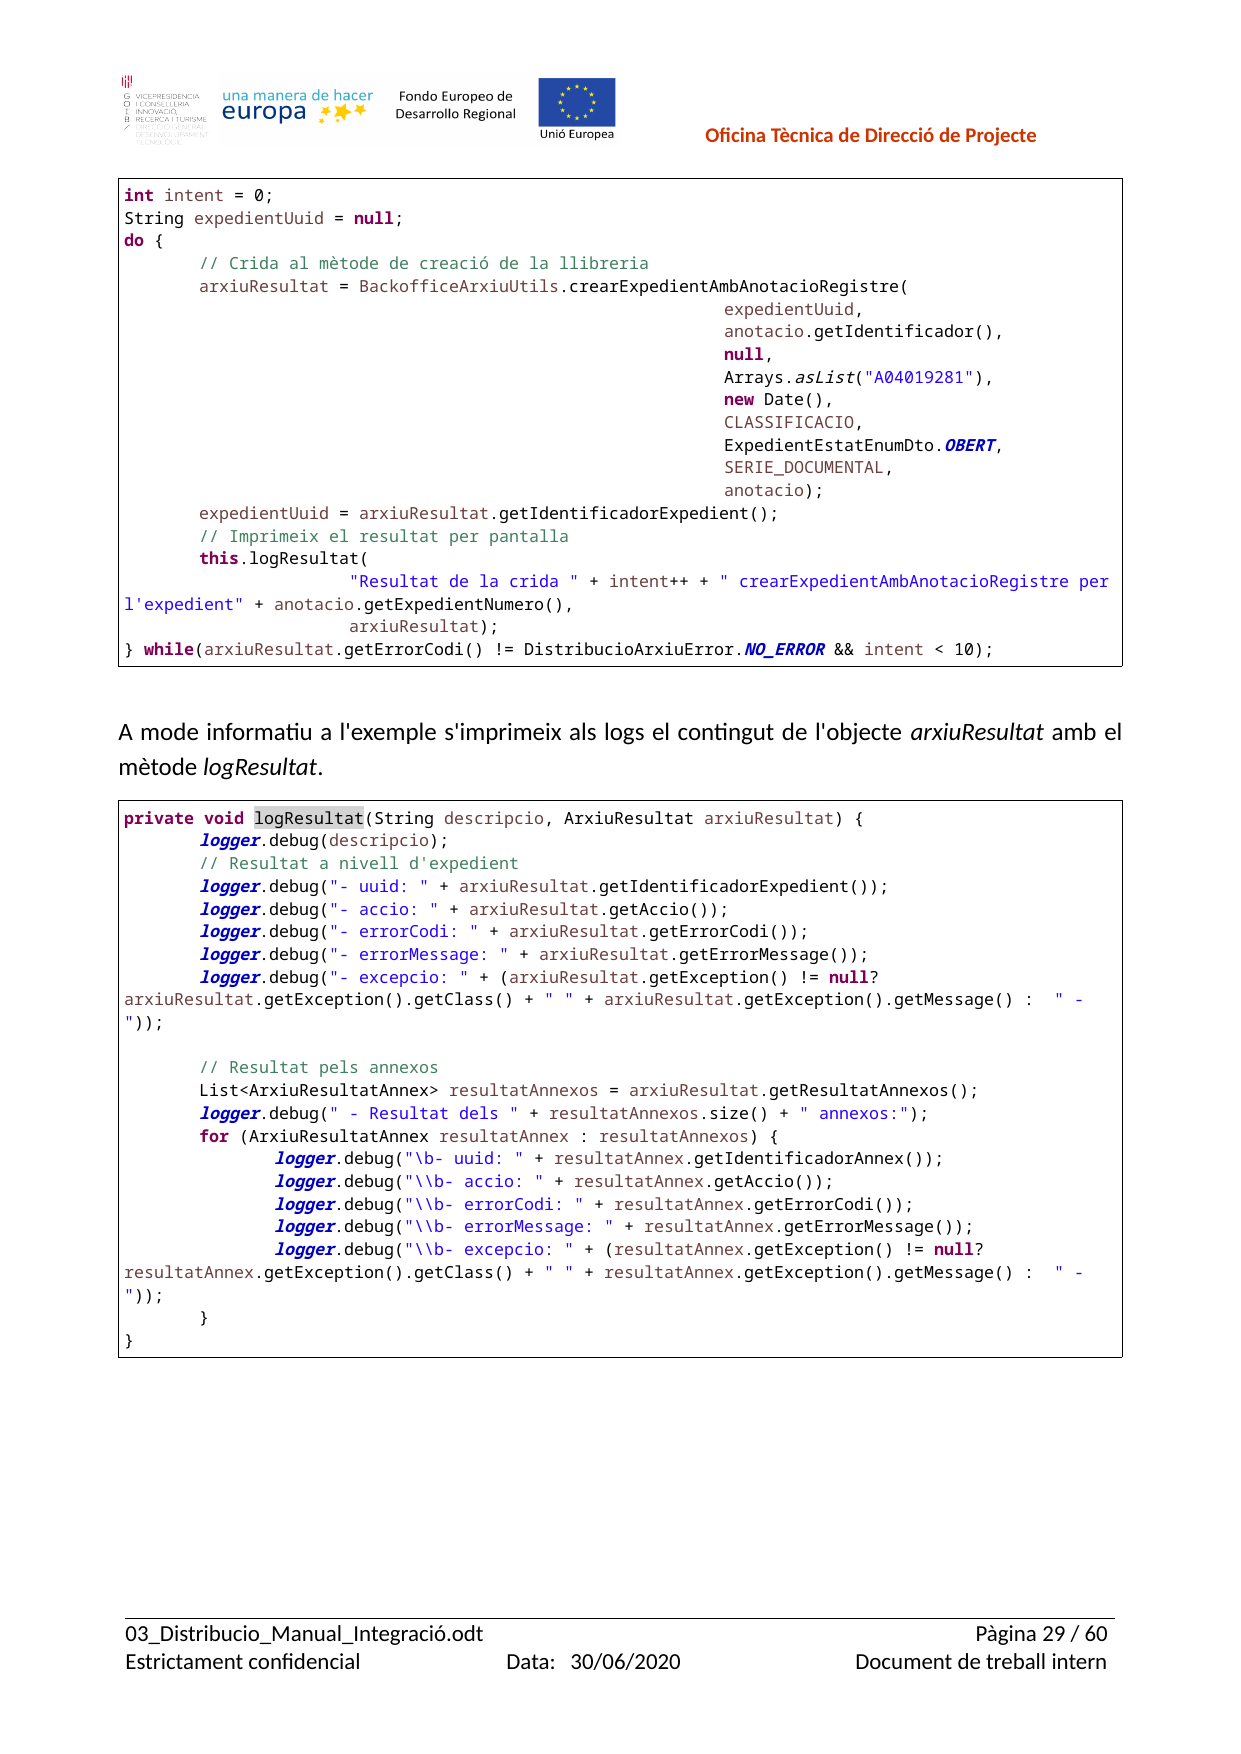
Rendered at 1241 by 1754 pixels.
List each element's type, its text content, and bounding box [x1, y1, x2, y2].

text A mode informatiu a l'exemple s'imprimeix als logs el contingut de l'objecte arxiuResultat amb el mètode logResultat. [118, 716, 1122, 781]
picture [118, 73, 213, 147]
table_header int intent = 0; String expedientUuid = null; do { // Crida al mètode de creació de la llibreria arxiuResultat = BackofficeArxiuUtils.crearExpedientAmbAnotacioRegistre( expedientUuid, anotacio.getIdentificador(), null, Arrays.asList("A04019281"), new Date(), CLASSIFICACIO, ExpedientEstatEnumDto.OBERT, SERIE_DOCUMENTAL, anotacio); expedientUuid = arxiuResultat.getIdentificadorExpedient(); // Imprimeix el resultat per pantalla this.logResultat( "Resultat de la crida " + intent++ + " crearExpedientAmbAnotacioRegistre per l'expedient" + anotacio.getExpedientNumero(), arxiuResultat); } while(arxiuResultat.getErrorCodi() != DistribucioArxiuError.NO_ERROR && intent < 10); [119, 179, 1122, 666]
table_header private void logResultat(String descripcio, ArxiuResultat arxiuResultat) { logger.debug(descripcio); // Resultat a nivell d'expedient logger.debug("- uuid: " + arxiuResultat.getIdentificadorExpedient()); logger.debug("- accio: " + arxiuResultat.getAccio()); logger.debug("- errorCodi: " + arxiuResultat.getErrorCodi()); logger.debug("- errorMessage: " + arxiuResultat.getErrorMessage()); logger.debug("- excepcio: " + (arxiuResultat.getException() != null? arxiuResultat.getException().getClass() + " " + arxiuResultat.getException().getMessage() : " - ")); // Resultat pels annexos List<ArxiuResultatAnnex> resultatAnnexos = arxiuResultat.getResultatAnnexos(); logger.debug(" - Resultat dels " + resultatAnnexos.size() + " annexos:"); for (ArxiuResultatAnnex resultatAnnex : resultatAnnexos) { logger.debug("\b- uuid: " + resultatAnnex.getIdentificadorAnnex()); logger.debug("\\b- accio: " + resultatAnnex.getAccio()); logger.debug("\\b- errorCodi: " + resultatAnnex.getErrorCodi()); logger.debug("\\b- errorMessage: " + resultatAnnex.getErrorMessage()); logger.debug("\\b- excepcio: " + (resultatAnnex.getException() != null? resultatAnnex.getException().getClass() + " " + resultatAnnex.getException().getMessage() : " - ")); } } [119, 801, 1122, 1357]
picture [219, 73, 621, 147]
